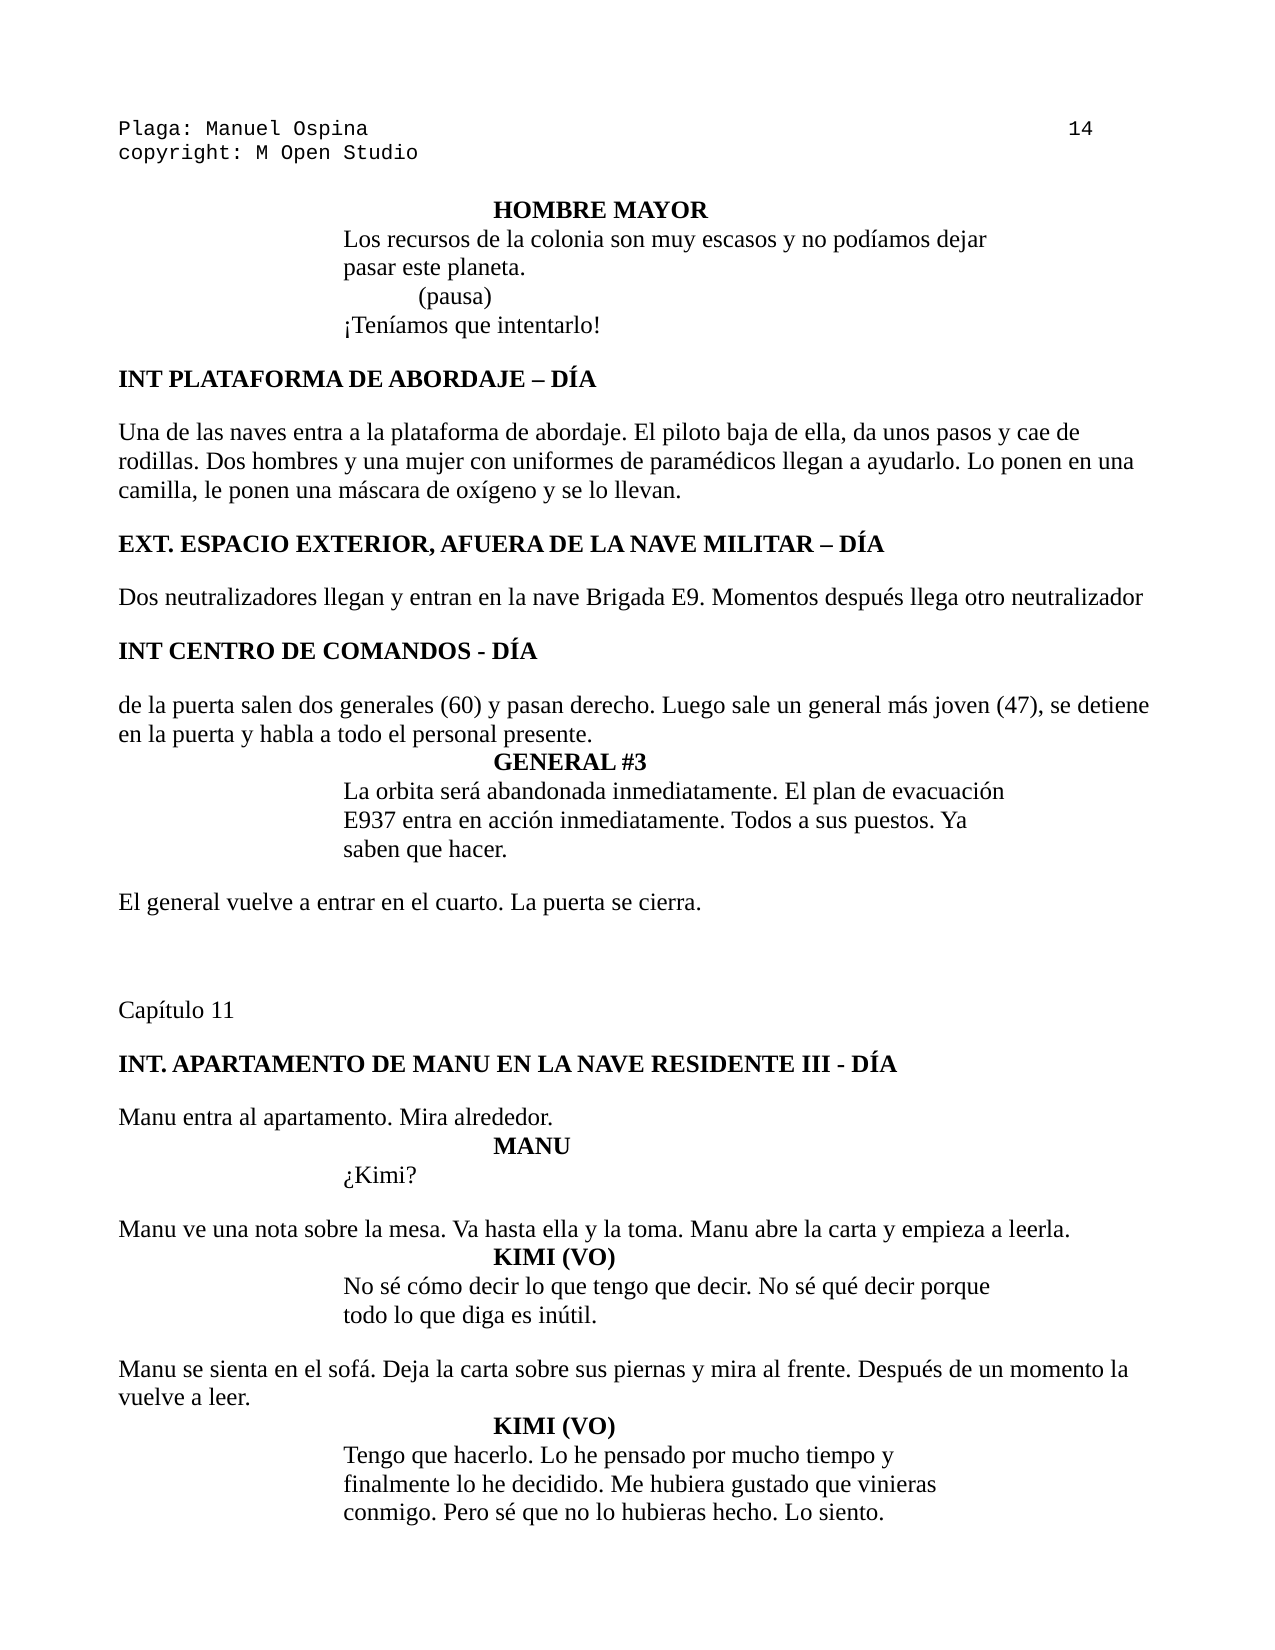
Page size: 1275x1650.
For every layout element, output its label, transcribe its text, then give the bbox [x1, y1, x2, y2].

text La orbita será abandonada inmediatamente. El plan de evacuación E937 entra en acción inmediatamente. Todos a sus puestos. Ya saben que hacer. [343, 776, 1007, 862]
text Capítulo 11 [118, 995, 1157, 1024]
text No sé cómo decir lo que tengo que decir. No sé qué decir porque todo lo que diga es inútil. [343, 1271, 1007, 1329]
text Hombre mayor [493, 195, 1007, 224]
text Manu [493, 1131, 1007, 1160]
text Int Centro de comandos - día [118, 636, 1157, 665]
text Manu entra al apartamento. Mira alrededor. [118, 1102, 1157, 1131]
text Int. Apartamento de Manu en la nave residente III - día [118, 1049, 1157, 1077]
text ¿Kimi? [343, 1160, 1007, 1189]
text Manu se sienta en el sofá. Deja la carta sobre sus piernas y mira al frente. Después de un momento la vuelve a leer. [118, 1354, 1157, 1411]
text (pausa) [418, 281, 932, 310]
text General #3 [493, 747, 1007, 776]
text Los recursos de la colonia son muy escasos y no podíamos dejar pasar este planeta. [343, 224, 1007, 281]
text Kimi (VO) [493, 1411, 1007, 1440]
text Kimi (VO) [493, 1242, 1007, 1271]
text ¡Teníamos que intentarlo! [343, 310, 1007, 339]
text de la puerta salen dos generales (60) y pasan derecho. Luego sale un general más joven (47), se detiene en la puerta y habla a todo el personal presente. [118, 690, 1157, 747]
text Int plataforma de abordaje – día [118, 364, 1157, 392]
text El general vuelve a entrar en el cuarto. La puerta se cierra. [118, 887, 1157, 916]
text Tengo que hacerlo. Lo he pensado por mucho tiempo y finalmente lo he decidido. Me hubiera gustado que vinieras conmigo. Pero sé que no lo hubieras hecho. Lo siento. [343, 1440, 1007, 1526]
text Ext. Espacio exterior, afuera de la nave militar – día [118, 529, 1157, 557]
text Dos neutralizadores llegan y entran en la nave Brigada E9. Momentos después llega otro neutralizador [118, 582, 1157, 611]
text Manu ve una nota sobre la mesa. Va hasta ella y la toma. Manu abre la carta y empieza a leerla. [118, 1214, 1157, 1242]
text Una de las naves entra a la plataforma de abordaje. El piloto baja de ella, da unos pasos y cae de rodillas. Dos hombres y una mujer con uniformes de paramédicos llegan a ayudarlo. Lo ponen en una camilla, le ponen una máscara de oxígeno y se lo llevan. [118, 417, 1157, 504]
